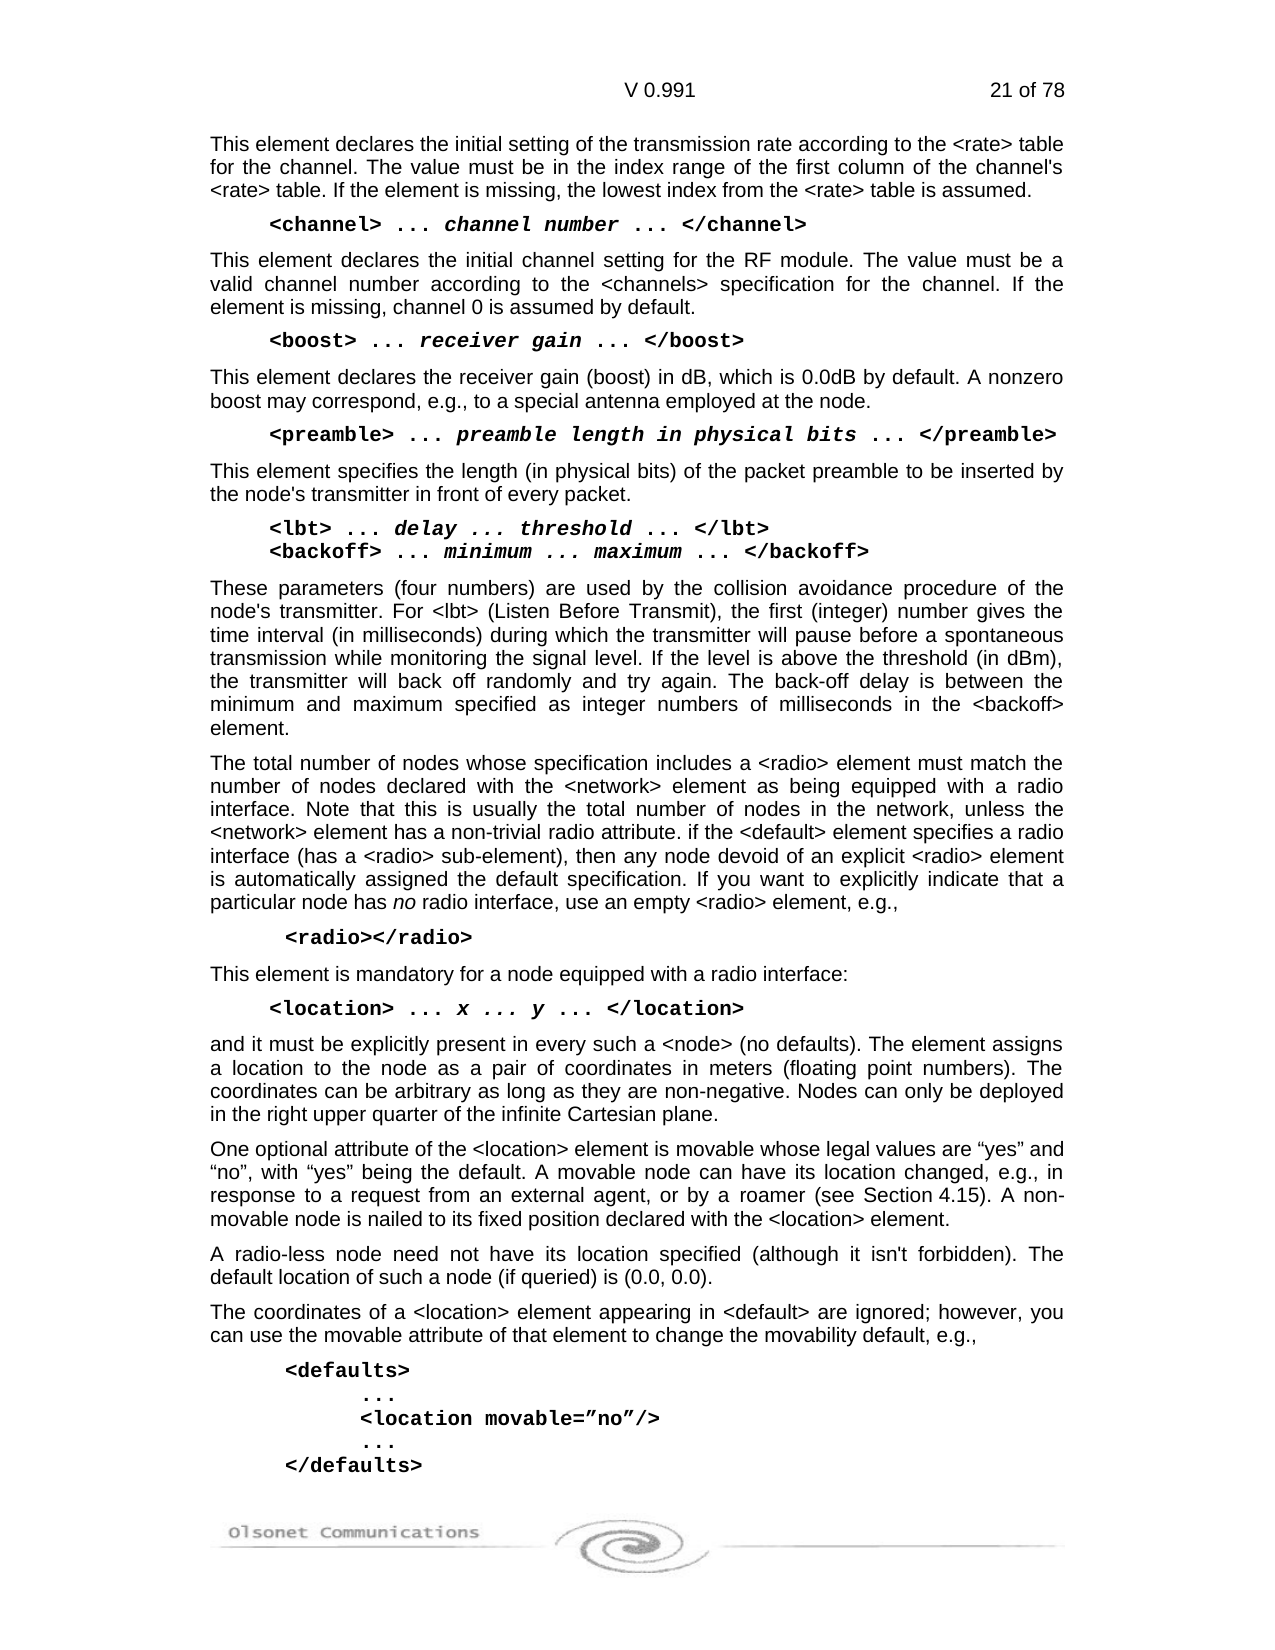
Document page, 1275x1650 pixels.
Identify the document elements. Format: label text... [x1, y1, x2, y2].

text <backoff> ... minimum ... maximum ... </backoff> [269, 541, 1065, 565]
text One optional attribute of the <location> element is movable whose legal values are “yes” and “no”, with “yes” being the default. A movable node can have its location changed, e.g., in response to a request from an external agent, or by a roamer (see Section 4.15). A non-movable node is nailed to its fixed position declared with the <location> element. [210, 1138, 1065, 1231]
text and it must be explicitly present in every such a <node> (no defaults). The element assigns a location to the node as a pair of coordinates in meters (floating point numbers). The coordinates can be arbitrary as long as they are non-negative. Nodes can only be deployed in the right upper quarter of the infinite Cartesian plane. [210, 1033, 1065, 1126]
text <radio></radio> [210, 926, 1065, 951]
text <preamble> ... preamble length in physical bits ... </preamble> [269, 424, 1065, 448]
text ... [210, 1384, 1065, 1407]
text This element specifies the length (in physical bits) of the packet preamble to be inserted by the node's transmitter in front of every packet. [210, 459, 1065, 506]
text <boost> ... receiver gain ... </boost> [269, 331, 1065, 354]
text <defaults> [210, 1359, 1065, 1384]
text The total number of nodes whose specification includes a <radio> element must match the number of nodes declared with the <network> element as being equipped with a radio interface. Note that this is usually the total number of nodes in the network, unless the <network> element has a non-trivial radio attribute. if the <default> element specifies a radio interface (has a <radio> sub-element), then any node devoid of an explicit <radio> element is automatically assigned the default specification. If you want to explicitly indicate that a particular node has no radio interface, use an empty <radio> element, e.g., [210, 751, 1065, 914]
text This element declares the receiver gain (boost) in dB, which is 0.0dB by default. A nonzero boost may correspond, e.g., to a special antenna employed at the node. [210, 366, 1065, 412]
text <location> ... x ... y ... </location> [269, 997, 1065, 1021]
text <channel> ... channel number ... </channel> [269, 214, 1065, 237]
text <location movable=”no”/> [210, 1407, 1065, 1431]
text This element declares the initial setting of the transmission rate according to the <rate> table for the channel. The value must be in the index range of the first column of the channel's <rate> table. If the element is missing, the lowest index from the <rate> table is assumed. [210, 132, 1065, 202]
picture [210, 1504, 1065, 1596]
text These parameters (four numbers) are used by the collision avoidance procedure of the node's transmitter. For <lbt> (Listen Before Transmit), the first (integer) number gives the time interval (in milliseconds) during which the transmitter will pause before a spontaneous transmission while monitoring the signal level. If the level is above the threshold (in dBm), the transmitter will back off randomly and try again. The back-off delay is between the minimum and maximum specified as integer numbers of milliseconds in the <backoff> element. [210, 577, 1065, 739]
text A radio-less node need not have its location specified (although it isn't forbidden). The default location of such a node (if queried) is (0.0, 0.0). [210, 1242, 1065, 1289]
text ... [210, 1431, 1065, 1455]
text </defaults> [210, 1455, 1065, 1478]
text This element declares the initial channel setting for the RF module. The value must be a valid channel number according to the <channels> specification for the channel. If the element is missing, channel 0 is assumed by default. [210, 249, 1065, 319]
text The coordinates of a <location> element appearing in <default> are ignored; however, you can use the movable attribute of that element to change the movability default, e.g., [210, 1301, 1065, 1347]
text <lbt> ... delay ... threshold ... </lbt> [269, 518, 1065, 541]
text This element is mandatory for a node equipped with a radio interface: [210, 962, 1065, 986]
